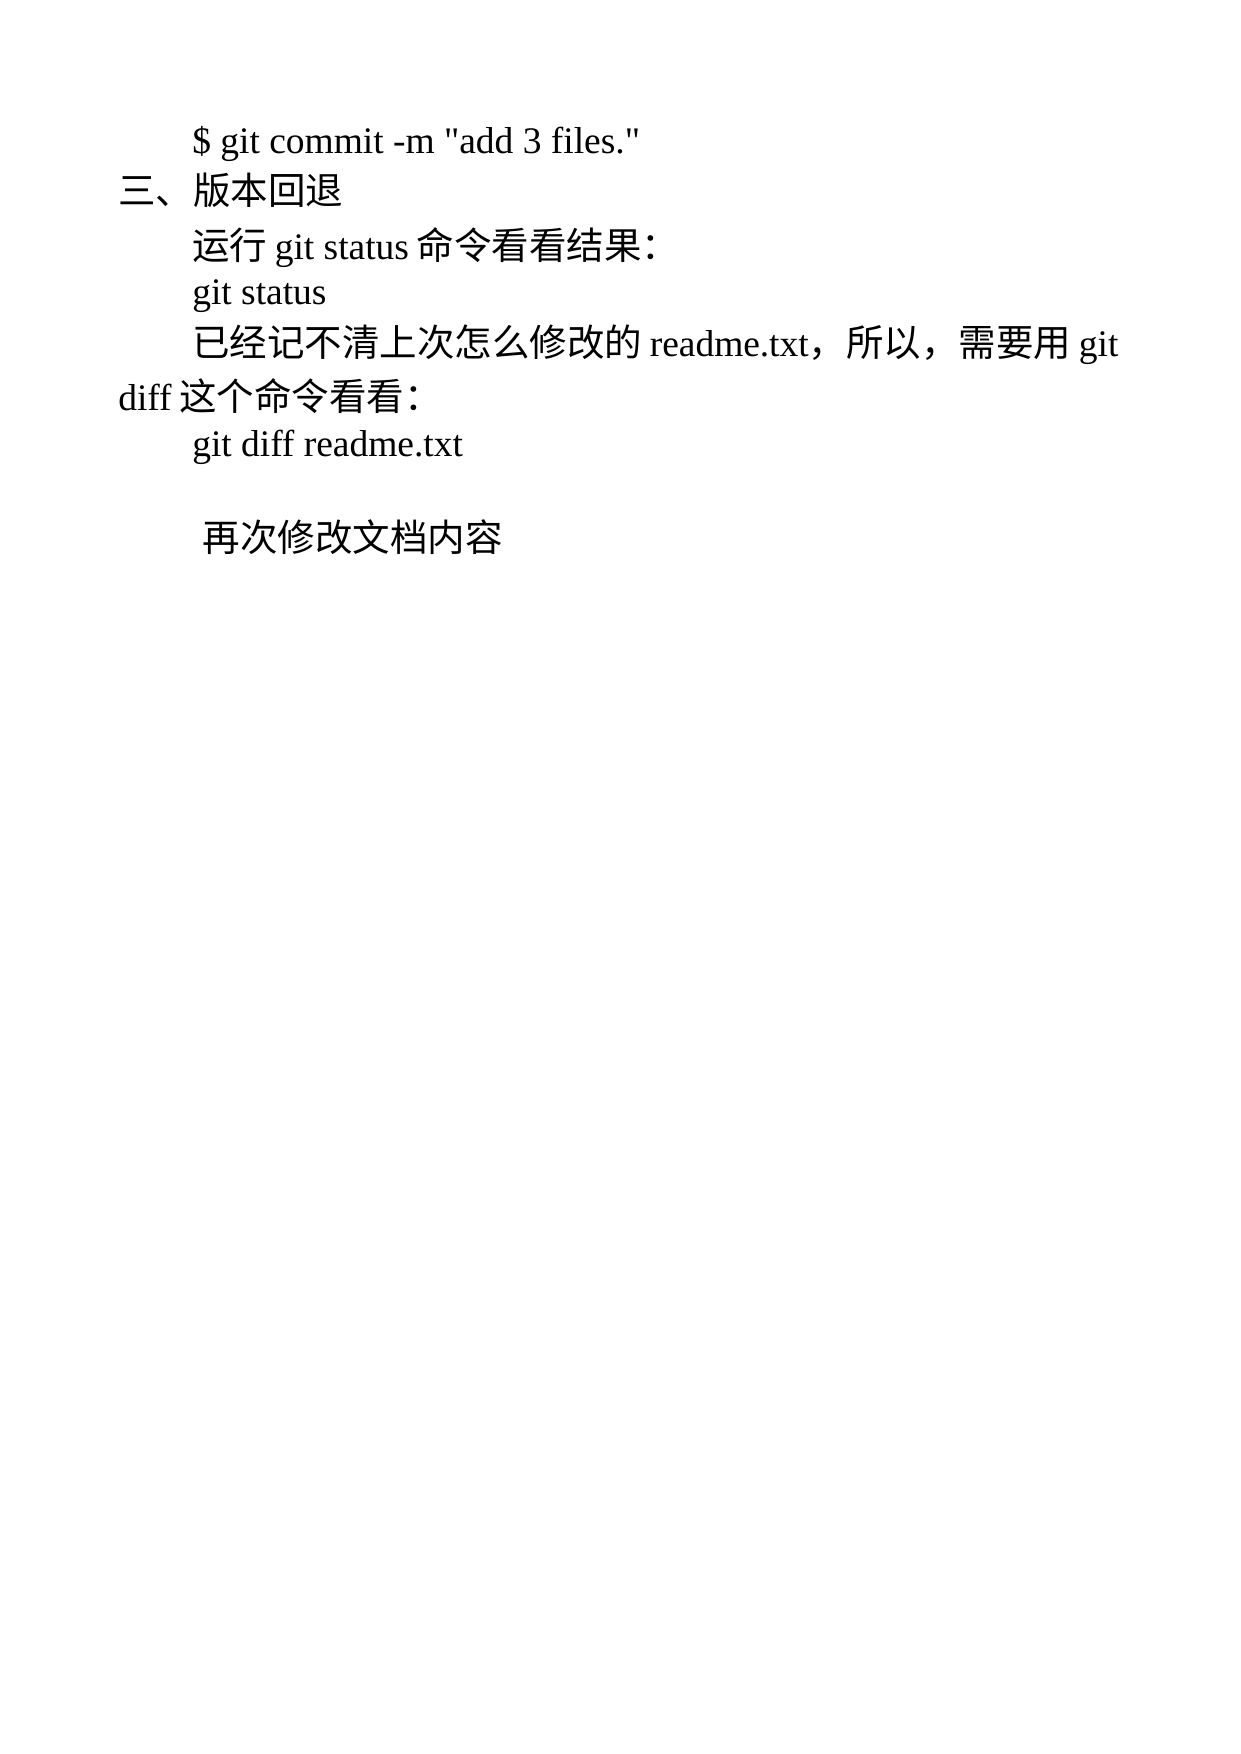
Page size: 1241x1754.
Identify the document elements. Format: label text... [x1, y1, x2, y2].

text git diff readme.txt [118, 421, 1122, 464]
text $ git commit -m "add 3 files." [118, 118, 1122, 161]
text 运行git status命令看看结果： [118, 216, 1122, 270]
text git status [118, 270, 1122, 313]
text 再次修改文档内容 [118, 508, 1122, 562]
text 三、版本回退 [118, 161, 1122, 216]
text 已经记不清上次怎么修改的readme.txt，所以，需要用git diff这个命令看看： [118, 313, 1122, 421]
